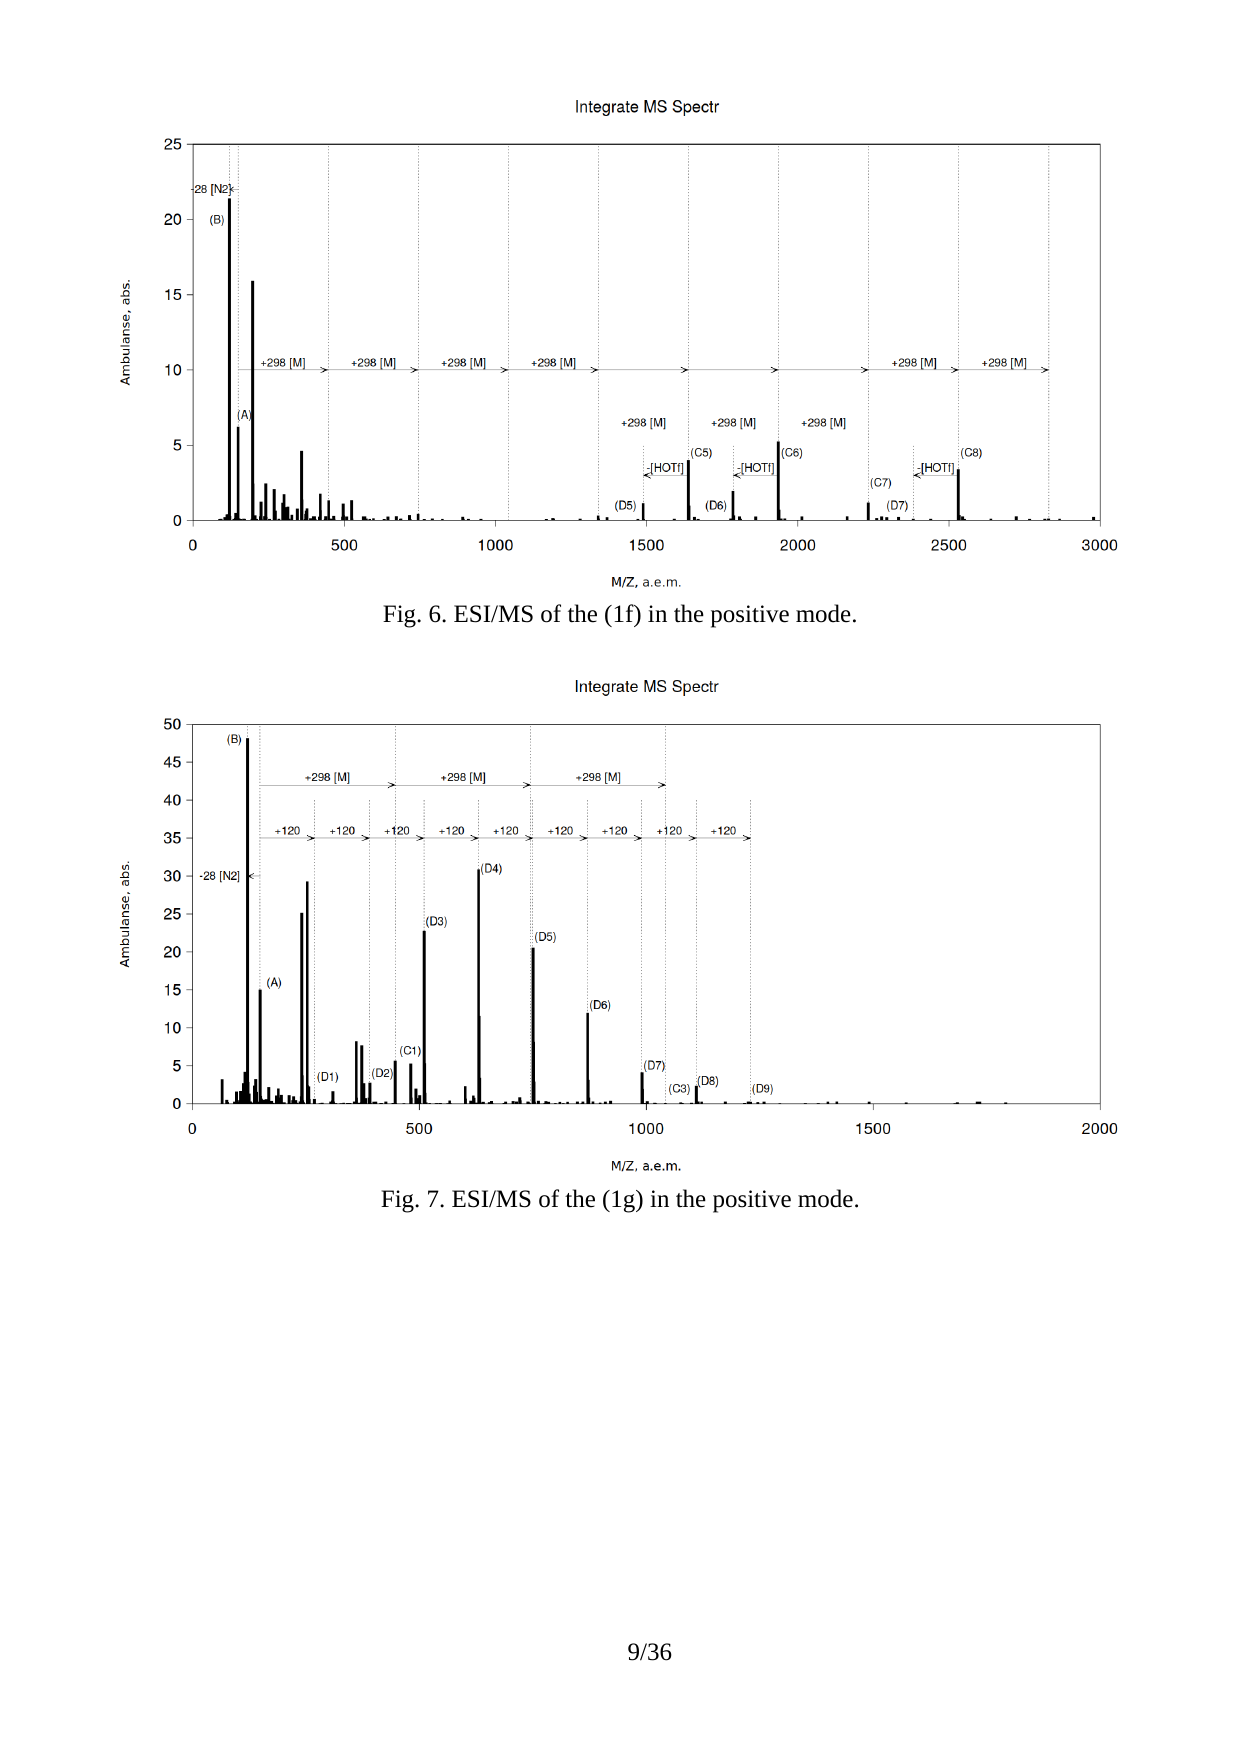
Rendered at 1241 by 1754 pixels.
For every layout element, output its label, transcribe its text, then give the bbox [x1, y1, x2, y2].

text Fig. 7. ESI/MS of the (1g) in the positive mode. [118, 1184, 1122, 1213]
picture [118, 673, 1123, 1176]
text Fig. 6. ESI/MS of the (1f) in the positive mode. [118, 599, 1122, 628]
picture [118, 88, 1123, 591]
